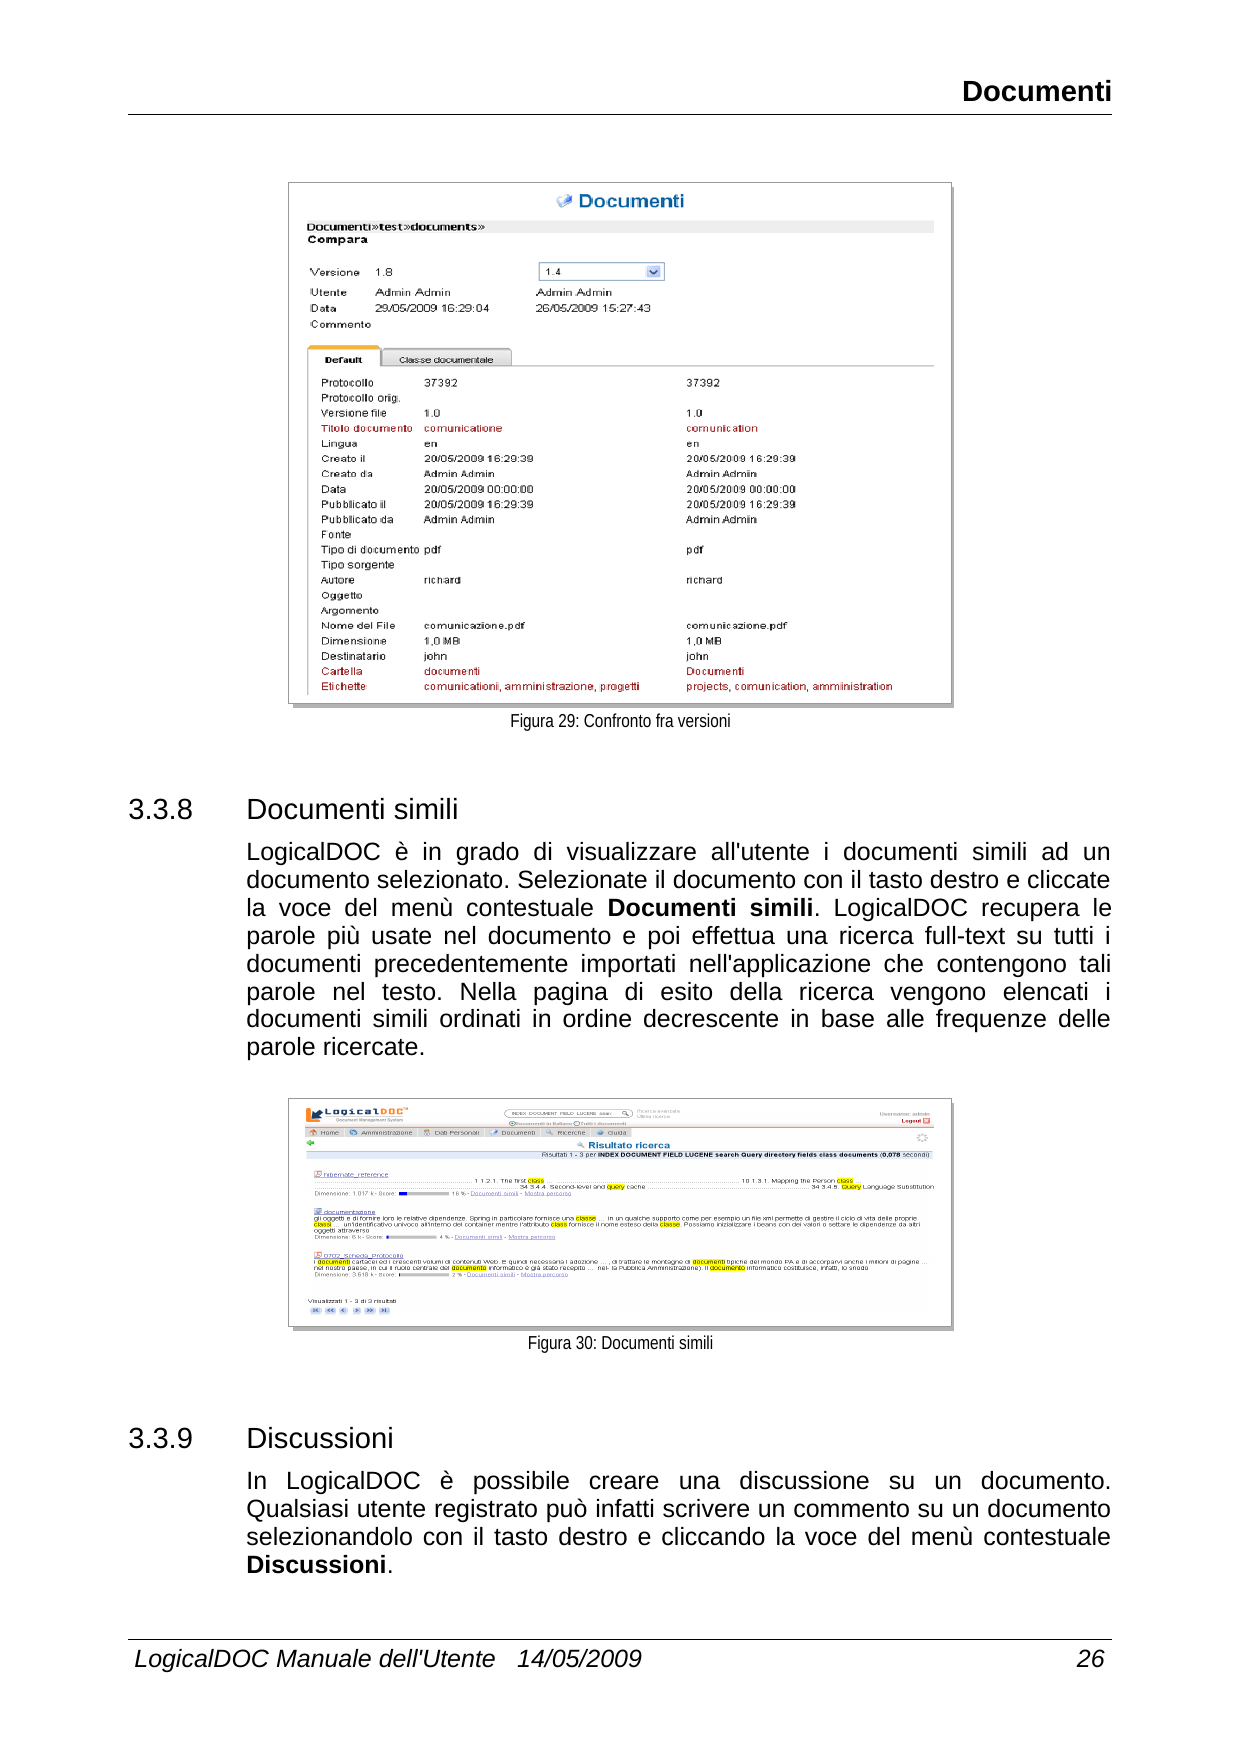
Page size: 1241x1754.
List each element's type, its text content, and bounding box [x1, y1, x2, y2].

subtitle Documenti simili [128, 793, 1112, 825]
text In LogicalDOC è possibile creare una discussione su un documento. Qualsiasi utente registrato può infatti scrivere un commento su un documento selezionandolo con il tasto destro e cliccando la voce del menù contestuale Discussioni. [246, 1467, 1112, 1579]
picture [305, 1107, 934, 1317]
text Figura 30: Documenti simili [288, 1327, 952, 1353]
subtitle Discussioni [128, 1422, 1112, 1455]
text LogicalDOC è in grado di visualizzare all'utente i documenti simili ad un documento selezionato. Selezionate il documento con il tasto destro e cliccate la voce del menù contestuale Documenti simili. LogicalDOC recupera le parole più usate nel documento e poi effettua una ricerca full-text su tutti i documenti precedentemente importati nell'applicazione che contengono tali parole nel testo. Nella pagina di esito della ricerca vengono elencati i documenti simili ordinati in ordine decrescente in base alle frequenze delle parole ricercate. [246, 838, 1112, 1061]
text Figura 29: Confronto fra versioni [288, 704, 952, 731]
